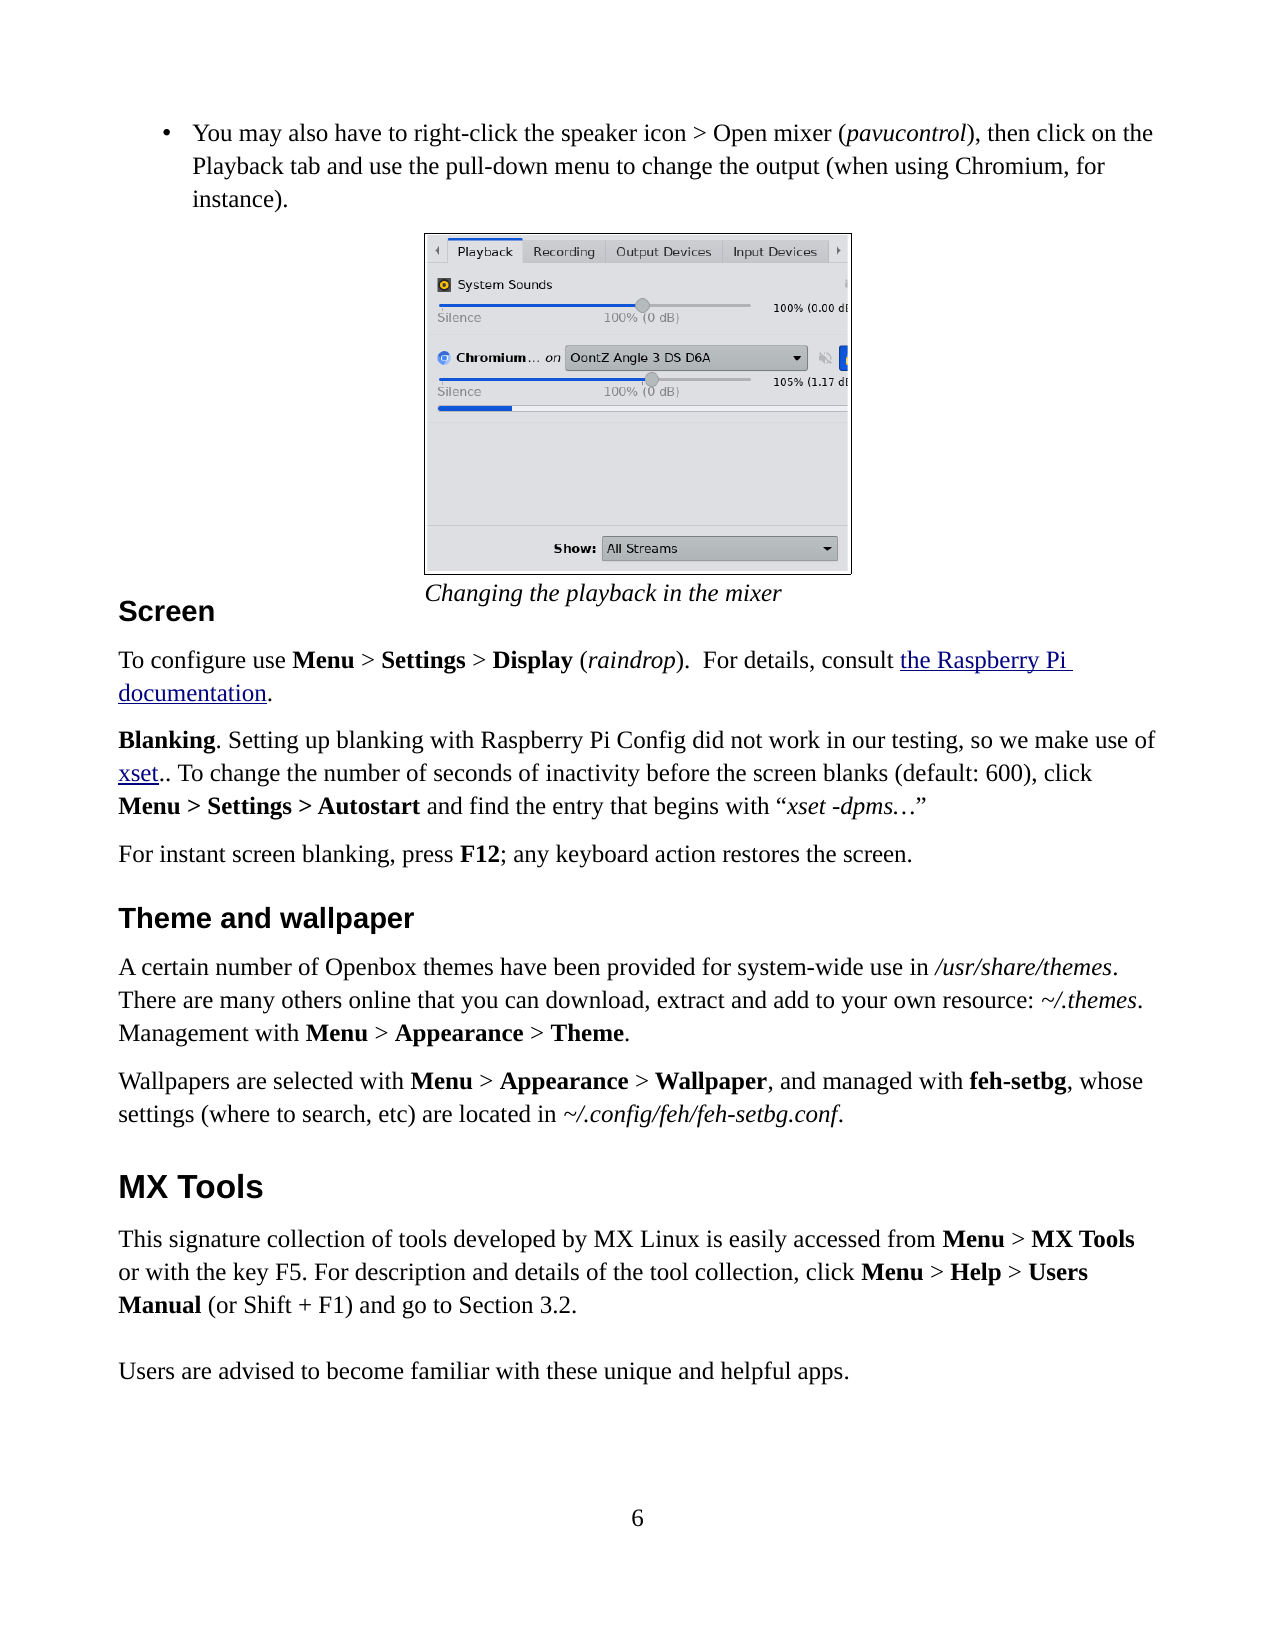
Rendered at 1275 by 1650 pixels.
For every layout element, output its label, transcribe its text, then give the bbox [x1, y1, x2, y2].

text To configure use Menu > Settings > Display (raindrop). For details, consult the Raspberry Pi documentation. [118, 645, 1157, 707]
text This signature collection of tools developed by MX Linux is easily accessed from Menu > MX Tools or with the key F5. For description and details of the tool collection, click Menu > Help > Users Manual (or Shift + F1) and go to Section 3.2. [118, 1224, 1157, 1319]
subtitle MX Tools [118, 1167, 1157, 1206]
text [425, 234, 851, 574]
list You may also have to right-click the speaker icon > Open mixer (pavucontrol), then click on the Playback tab and use the pull-down menu to change the output (when using Chromium, for instance). [162, 118, 1157, 213]
picture [427, 235, 848, 571]
subtitle Theme and wallpaper [118, 901, 1157, 935]
text Wallpapers are selected with Menu > Appearance > Wallpaper, and managed with feh-setbg, whose settings (where to search, etc) are located in ~/.config/feh/feh-setbg.conf. [118, 1066, 1157, 1128]
text A certain number of Openbox themes have been provided for system-wide use in /usr/share/themes. There are many others online that you can download, extract and add to your own resource: ~/.themes. Management with Menu > Appearance > Theme. [118, 952, 1157, 1047]
text Blanking. Setting up blanking with Raspberry Pi Config did not work in our testing, so we make use of xset.. To change the number of seconds of inactivity before the screen blanks (default: 600), click Menu > Settings > Autostart and find the entry that begins with “xset -dpms…” [118, 725, 1157, 820]
subtitle Screen [118, 594, 1157, 627]
text Users are advised to become familiar with these unique and helpful apps. [118, 1356, 1157, 1385]
text Changing the playback in the mixer [424, 575, 851, 607]
text For instant screen blanking, press F12; any keyboard action restores the screen. [118, 839, 1157, 868]
